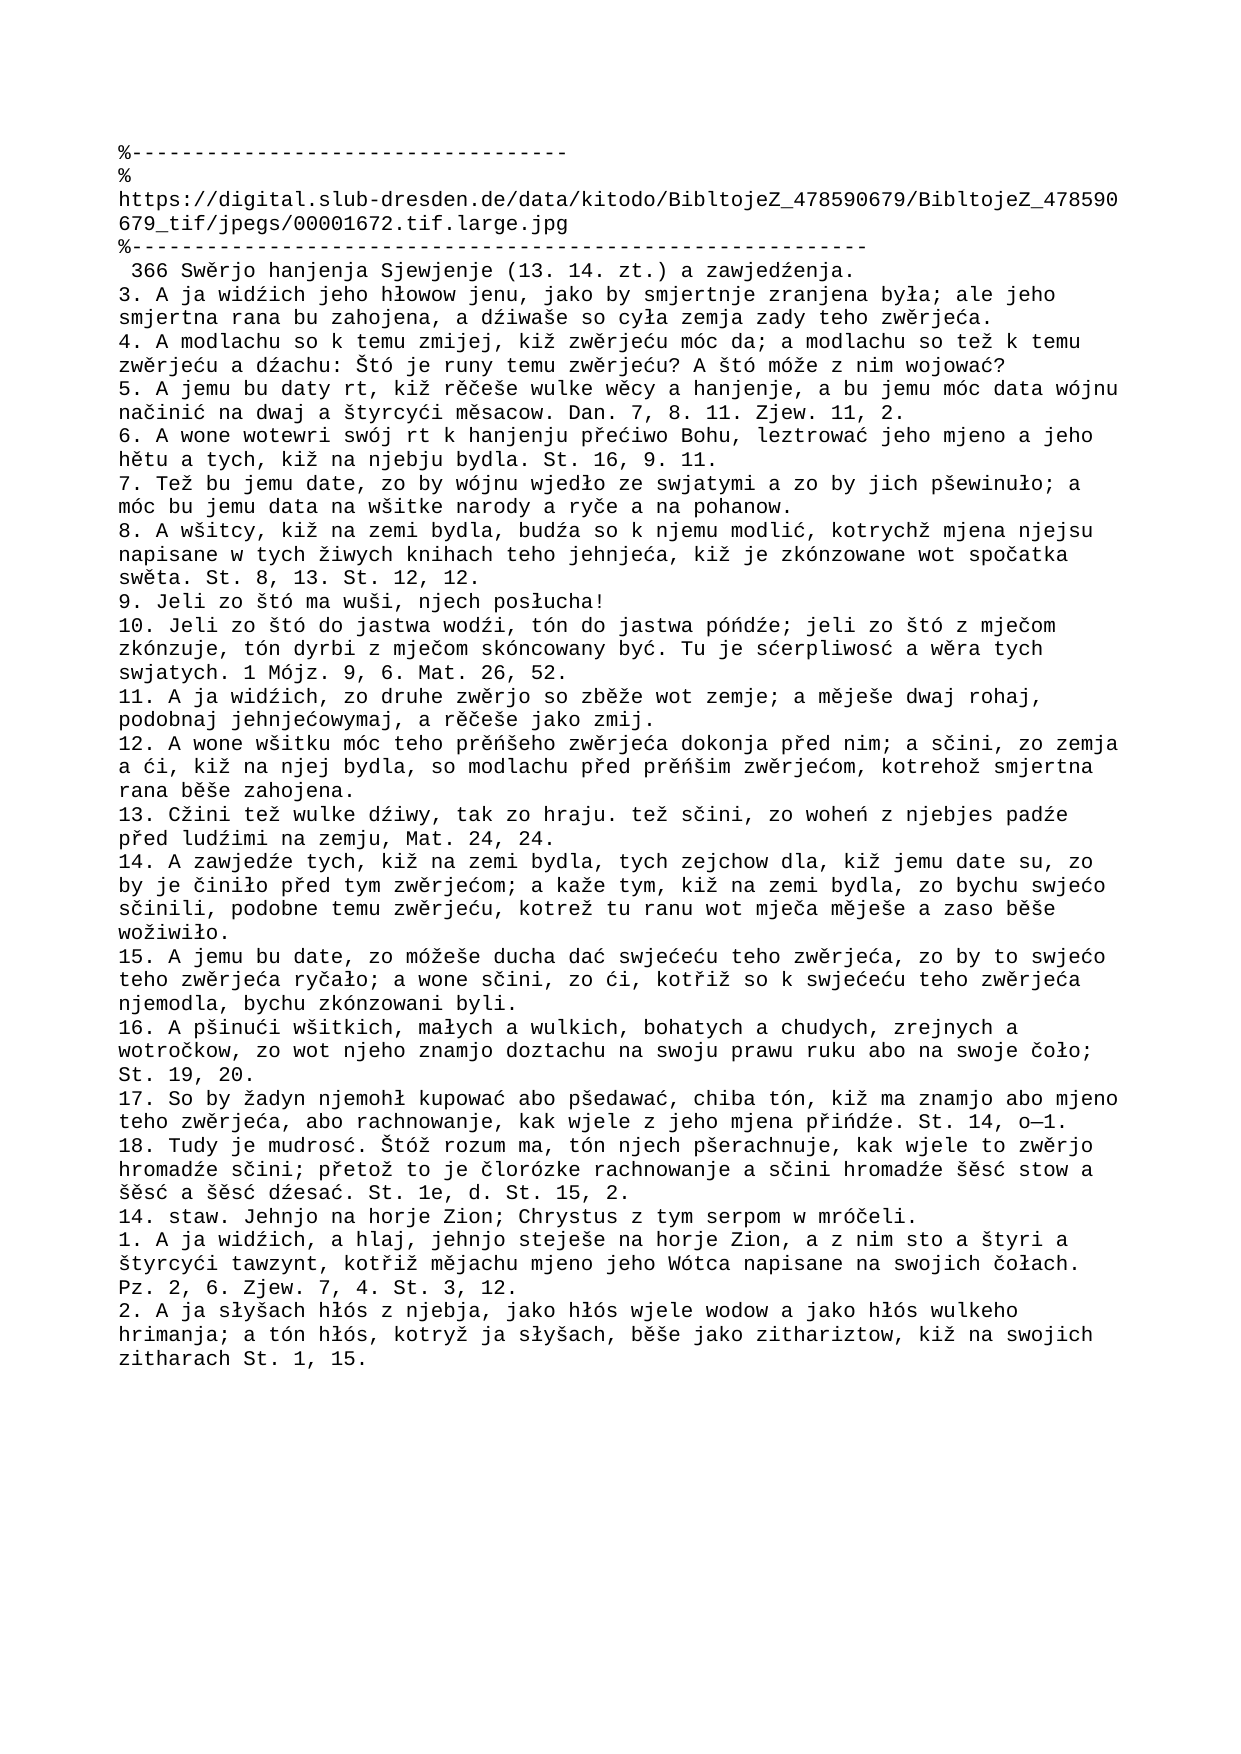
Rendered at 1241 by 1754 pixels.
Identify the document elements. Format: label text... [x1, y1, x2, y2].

text 4. A modlachu so k temu zmijej, kiž zwěrjeću móc da; a modlachu so tež k temu zwěrjeću a dźachu: Štó je runy temu zwěrjeću? A štó móže z nim wojować? [118, 331, 1122, 378]
text 13. Cžini tež wulke dźiwy, tak zo hraju. tež sčini, zo woheń z njebjes padźe před ludźimi na zemju, Mat. 24, 24. [118, 804, 1122, 851]
text 8. A wšitcy, kiž na zemi bydla, budźa so k njemu modlić, kotrychž mjena njejsu napisane w tych žiwych knihach teho jehnjeća, kiž je zkónzowane wot spočatka swěta. St. 8, 13. St. 12, 12. [118, 520, 1122, 591]
text 14. staw. Jehnjo na horje Zion; Chrystus z tym serpom w mróčeli. [118, 1206, 1122, 1229]
text 1. A ja widźich, a hlaj, jehnjo steješe na horje Zion, a z nim sto a štyri a štyrcyći tawzynt, kotřiž mějachu mjeno jeho Wótca napisane na swojich čołach. Pz. 2, 6. Zjew. 7, 4. St. 3, 12. [118, 1229, 1122, 1300]
text 6. A wone wotewri swój rt k hanjenju přećiwo Bohu, leztrować jeho mjeno a jeho hětu a tych, kiž na njebju bydla. St. 16, 9. 11. [118, 426, 1122, 473]
text % https://digital.slub-dresden.de/data/kitodo/BibltojeZ_478590679/BibltojeZ_478590679_tif/jpegs/00001672.tif.large.jpg [118, 165, 1122, 236]
text %----------------------------------- [118, 142, 1122, 165]
text 18. Tudy je mudrosć. Štóž rozum ma, tón njech pšerachnuje, kak wjele to zwěrjo hromadźe sčini; přetož to je člorózke rachnowanje a sčini hromadźe šěsć stow a šěsć a šěsć dźesać. St. 1e, d. St. 15, 2. [118, 1135, 1122, 1206]
text 9. Jeli zo štó ma wuši, njech posłucha! [118, 591, 1122, 615]
text 2. A ja słyšach hłós z njebja, jako hłós wjele wodow a jako hłós wulkeho hrimanja; a tón hłós, kotryž ja słyšach, běše jako zithariztow, kiž na swojich zitharach St. 1, 15. [118, 1300, 1122, 1371]
text %----------------------------------------------------------- [118, 236, 1122, 260]
text 12. A wone wšitku móc teho prěńšeho zwěrjeća dokonja před nim; a sčini, zo zemja a ći, kiž na njej bydla, so modlachu před prěńšim zwěrjećom, kotrehož smjertna rana běše zahojena. [118, 733, 1122, 804]
text 11. A ja widźich, zo druhe zwěrjo so zběže wot zemje; a měješe dwaj rohaj, podobnaj jehnjećowymaj, a rěčeše jako zmij. [118, 686, 1122, 733]
text 3. A ja widźich jeho hłowow jenu, jako by smjertnje zranjena była; ale jeho smjertna rana bu zahojena, a dźiwaše so cyła zemja zady teho zwěrjeća. [118, 284, 1122, 331]
text 15. A jemu bu date, zo móžeše ducha dać swjećeću teho zwěrjeća, zo by to swjećo teho zwěrjeća ryčało; a wone sčini, zo ći, kotřiž so k swjećeću teho zwěrjeća njemodla, bychu zkónzowani byli. [118, 946, 1122, 1017]
text 17. So by žadyn njemohł kupować abo pšedawać, chiba tón, kiž ma znamjo abo mjeno teho zwěrjeća, abo rachnowanje, kak wjele z jeho mjena přińdźe. St. 14, o—1. [118, 1088, 1122, 1135]
text 10. Jeli zo štó do jastwa wodźi, tón do jastwa póńdźe; jeli zo štó z mječom zkónzuje, tón dyrbi z mječom skóncowany być. Tu je sćerpliwosć a wěra tych swjatych. 1 Mójz. 9, 6. Mat. 26, 52. [118, 615, 1122, 686]
text 366 Swěrjo hanjenja Sjewjenje (13. 14. zt.) a zawjedźenja. [118, 260, 1122, 284]
text 16. A pšinući wšitkich, małych a wulkich, bohatych a chudych, zrejnych a wotročkow, zo wot njeho znamjo doztachu na swoju prawu ruku abo na swoje čoło; St. 19, 20. [118, 1017, 1122, 1088]
text 14. A zawjedźe tych, kiž na zemi bydla, tych zejchow dla, kiž jemu date su, zo by je činiło před tym zwěrjećom; a kaže tym, kiž na zemi bydla, zo bychu swjećo sčinili, podobne temu zwěrjeću, kotrež tu ranu wot mječa měješe a zaso běše wožiwiło. [118, 851, 1122, 946]
text 5. A jemu bu daty rt, kiž rěčeše wulke wěcy a hanjenje, a bu jemu móc data wójnu načinić na dwaj a štyrcyći měsacow. Dan. 7, 8. 11. Zjew. 11, 2. [118, 378, 1122, 426]
text 7. Tež bu jemu date, zo by wójnu wjedło ze swjatymi a zo by jich pšewinuło; a móc bu jemu data na wšitke narody a ryče a na pohanow. [118, 473, 1122, 520]
